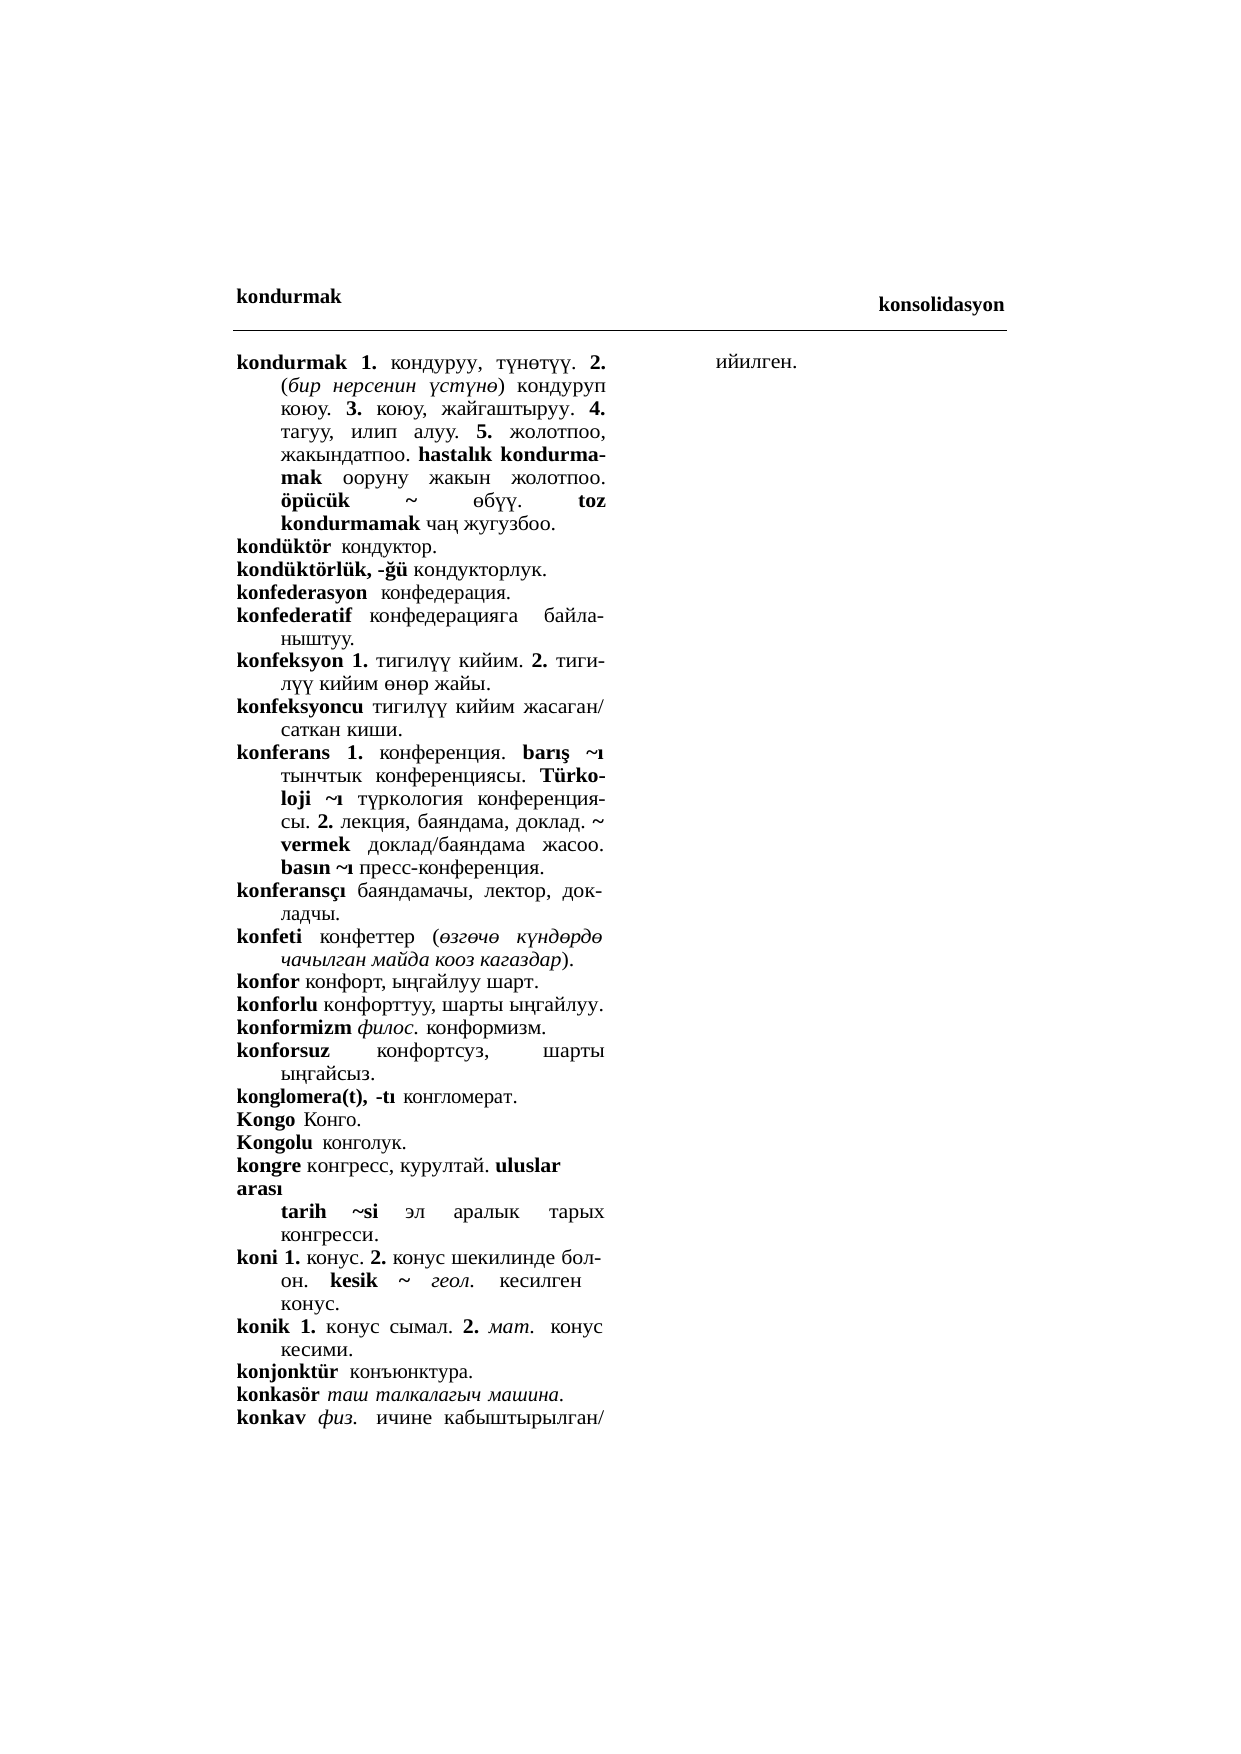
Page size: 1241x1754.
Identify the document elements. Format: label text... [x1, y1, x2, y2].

text kondüktör кондуктор. [236, 534, 606, 558]
text kondurmak [236, 284, 342, 308]
text konfeksyoncu тигилүү кийим жасаган/ саткан киши. [236, 695, 606, 741]
text konkav физ. ичине кабыштырылган/ [236, 1406, 606, 1429]
text Kongolu конголук. [236, 1131, 606, 1154]
text tarih ~si эл аралык тарых конгресси. [281, 1200, 606, 1246]
text konferansçı баяндамачы, лектор, док- [236, 879, 606, 902]
text konkasör таш талкалагыч машина. [236, 1383, 606, 1406]
text konfeksyon 1. тигилүү кийим. 2. тиги- лүү кийим өнөр жайы. [236, 649, 606, 695]
text Kongo Конго. [236, 1108, 606, 1131]
text koni 1. конус. 2. конус шекилинде бол- [236, 1246, 606, 1269]
text ийилген. [716, 350, 823, 373]
text kondüktörlük, -ğü кондукторлук. konfederasyon конфедерация. konfederatif конфедерацияга байла- [236, 558, 606, 627]
text тынчтык конференциясы. Türko- loji ~ı түркология конференция- сы. 2. лекция, баяндама, доклад. ~ [281, 764, 606, 833]
text konfeti конфеттер (өзгөчө күндөрдө чачылган майда кооз кагаздар). [236, 925, 606, 971]
text ныштуу. [281, 627, 361, 649]
text он. kesik ~ геол. кесилген конус. [281, 1269, 581, 1315]
text konfor конфорт, ыңгайлуу шарт. konforlu конфорттуу, шарты ыңгайлуу. konformizm филос. конформизм. [236, 971, 606, 1039]
text kondurmak 1. кондуруу, түнөтүү. 2. (бир нерсенин үстүнө) кондуруп коюу. 3. коюу, жайгаштыруу. 4. тагуу, илип алуу. 5. жолотпоо, жакындатпоо. hastalık kondurma- mak ооруну жакын жолотпоо. öpücük ~ өбүү. toz kondurmamak чаң жугузбоо. [236, 350, 606, 534]
text konjonktür конъюнктура. [236, 1361, 606, 1383]
text vermek доклад/баяндама жасоо. [281, 833, 606, 856]
text konforsuz конфортсуз, шарты ыңгайсыз. [236, 1039, 606, 1085]
text basın ~ı пресс-конференция. [281, 856, 546, 879]
text konglomera(t), -tı конгломерат. [236, 1085, 606, 1108]
text kongre конгресс, курултай. uluslar arası [236, 1154, 606, 1200]
text ладчы. [281, 902, 344, 925]
text konsolidasyon [878, 292, 1065, 316]
text konik 1. конус сымал. 2. мат. конус кесими. [236, 1315, 606, 1361]
text konferans 1. конференция. barış ~ı [236, 741, 606, 764]
